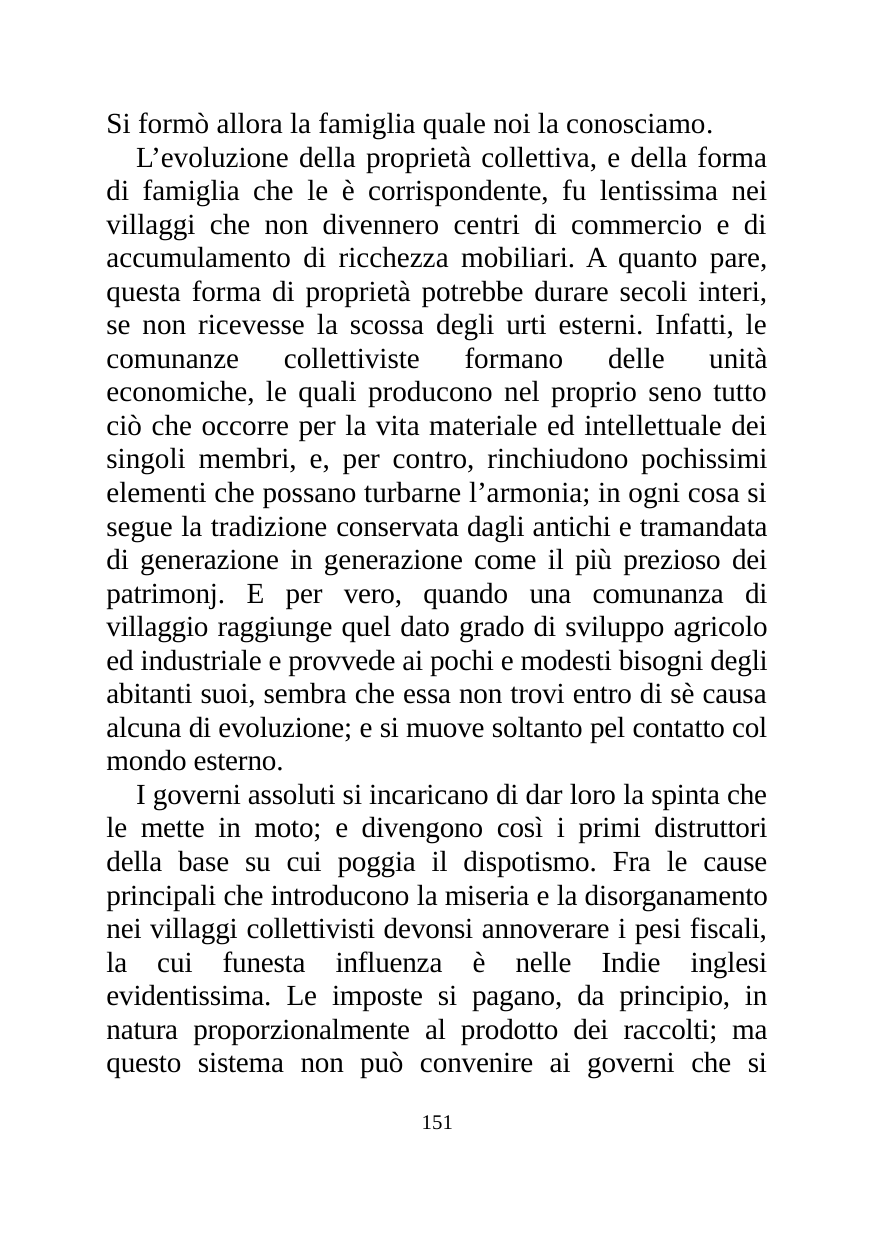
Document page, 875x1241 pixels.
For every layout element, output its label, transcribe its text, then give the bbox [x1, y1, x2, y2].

text I governi assoluti si incaricano di dar loro la spinta che le mette in moto; e divengono così i primi distruttori della base su cui poggia il dispotismo. Fra le cause principali che introducono la miseria e la disorganamento nei villaggi collettivisti devonsi annoverare i pesi fiscali, la cui funesta influenza è nelle Indie inglesi evidentissima. Le imposte si pagano, da principio, in natura proporzionalmente al prodotto dei raccolti; ma questo sistema non può convenire ai governi che si [106, 777, 768, 1079]
text Si formò allora la famiglia quale noi la conosciamo. [106, 106, 768, 140]
text L’evoluzione della proprietà collettiva, e della forma di famiglia che le è corrispondente, fu lentissima nei villaggi che non divennero centri di commercio e di accumulamento di ricchezza mobiliari. A quanto pare, questa forma di proprietà potrebbe durare secoli interi, se non ricevesse la scossa degli urti esterni. Infatti, le comunanze collettiviste formano delle unità economiche, le quali producono nel proprio seno tutto ciò che occorre per la vita materiale ed intellettuale dei singoli membri, e, per contro, rinchiudono pochissimi elementi che possano turbarne l’armonia; in ogni cosa si segue la tradizione conservata dagli antichi e tramandata di generazione in generazione come il più prezioso dei patrimonj. E per vero, quando una comunanza di villaggio raggiunge quel dato grado di sviluppo agricolo ed industriale e provvede ai pochi e modesti bisogni degli abitanti suoi, sembra che essa non trovi entro di sè causa alcuna di evoluzione; e si muove soltanto pel contatto col mondo esterno. [106, 140, 768, 777]
